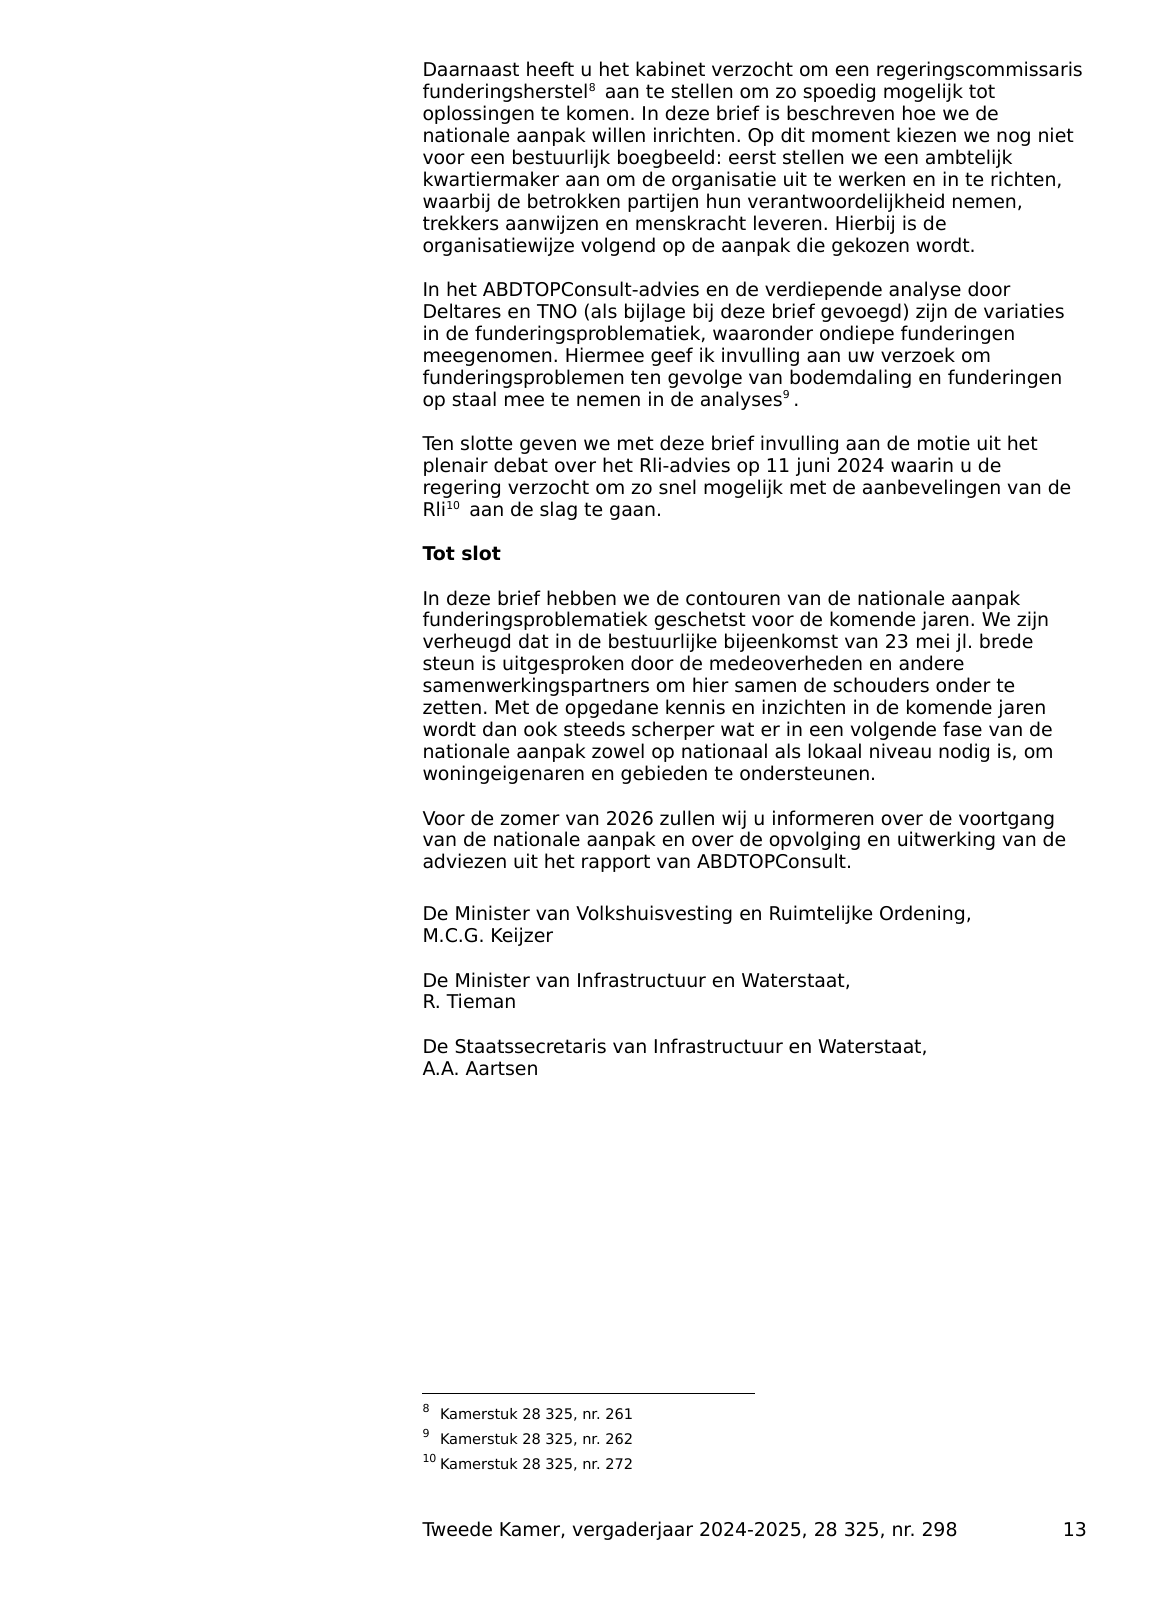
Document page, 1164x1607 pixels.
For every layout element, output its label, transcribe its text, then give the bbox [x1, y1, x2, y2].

text Ten slotte geven we met deze brief invulling aan de motie uit het plenair debat over het Rli-advies op 11 juni 2024 waarin u de regering verzocht om zo snel mogelijk met de aanbevelingen van de Rli aan de slag te gaan. [422, 433, 1087, 521]
text De Staatssecretaris van Infrastructuur en Waterstaat, A.A. Aartsen [422, 1036, 1087, 1079]
subtitle Tot slot [422, 543, 1087, 565]
text Voor de zomer van 2026 zullen wij u informeren over de voortgang van de nationale aanpak en over de opvolging en uitwerking van de adviezen uit het rapport van ABDTOPConsult. [422, 807, 1087, 873]
text De Minister van Volkshuisvesting en Ruimtelijke Ordening, M.C.G. Keijzer [422, 903, 1087, 947]
text Kamerstuk 28 325, nr. 272 [422, 1452, 1087, 1474]
text Kamerstuk 28 325, nr. 261 [422, 1402, 1087, 1424]
text Daarnaast heeft u het kabinet verzocht om een regeringscommissaris funderingsherstel aan te stellen om zo spoedig mogelijk tot oplossingen te komen. In deze brief is beschreven hoe we de nationale aanpak willen inrichten. Op dit moment kiezen we nog niet voor een bestuurlijk boegbeeld: eerst stellen we een ambtelijk kwartiermaker aan om de organisatie uit te werken en in te richten, waarbij de betrokken partijen hun verantwoordelijkheid nemen, trekkers aanwijzen en menskracht leveren. Hierbij is de organisatiewijze volgend op de aanpak die gekozen wordt. [422, 59, 1087, 257]
text In het ABDTOPConsult-advies en de verdiepende analyse door Deltares en TNO (als bijlage bij deze brief gevoegd) zijn de variaties in de funderingsproblematiek, waaronder ondiepe funderingen meegenomen. Hiermee geef ik invulling aan uw verzoek om funderingsproblemen ten gevolge van bodemdaling en funderingen op staal mee te nemen in de analyses. [422, 279, 1087, 411]
text In deze brief hebben we de contouren van de nationale aanpak funderingsproblematiek geschetst voor de komende jaren. We zijn verheugd dat in de bestuurlijke bijeenkomst van 23 mei jl. brede steun is uitgesproken door de medeoverheden en andere samenwerkingspartners om hier samen de schouders onder te zetten. Met de opgedane kennis en inzichten in de komende jaren wordt dan ook steeds scherper wat er in een volgende fase van de nationale aanpak zowel op nationaal als lokaal niveau nodig is, om woningeigenaren en gebieden te ondersteunen. [422, 587, 1087, 785]
text Kamerstuk 28 325, nr. 262 [422, 1427, 1087, 1449]
text De Minister van Infrastructuur en Waterstaat, R. Tieman [422, 969, 1087, 1013]
